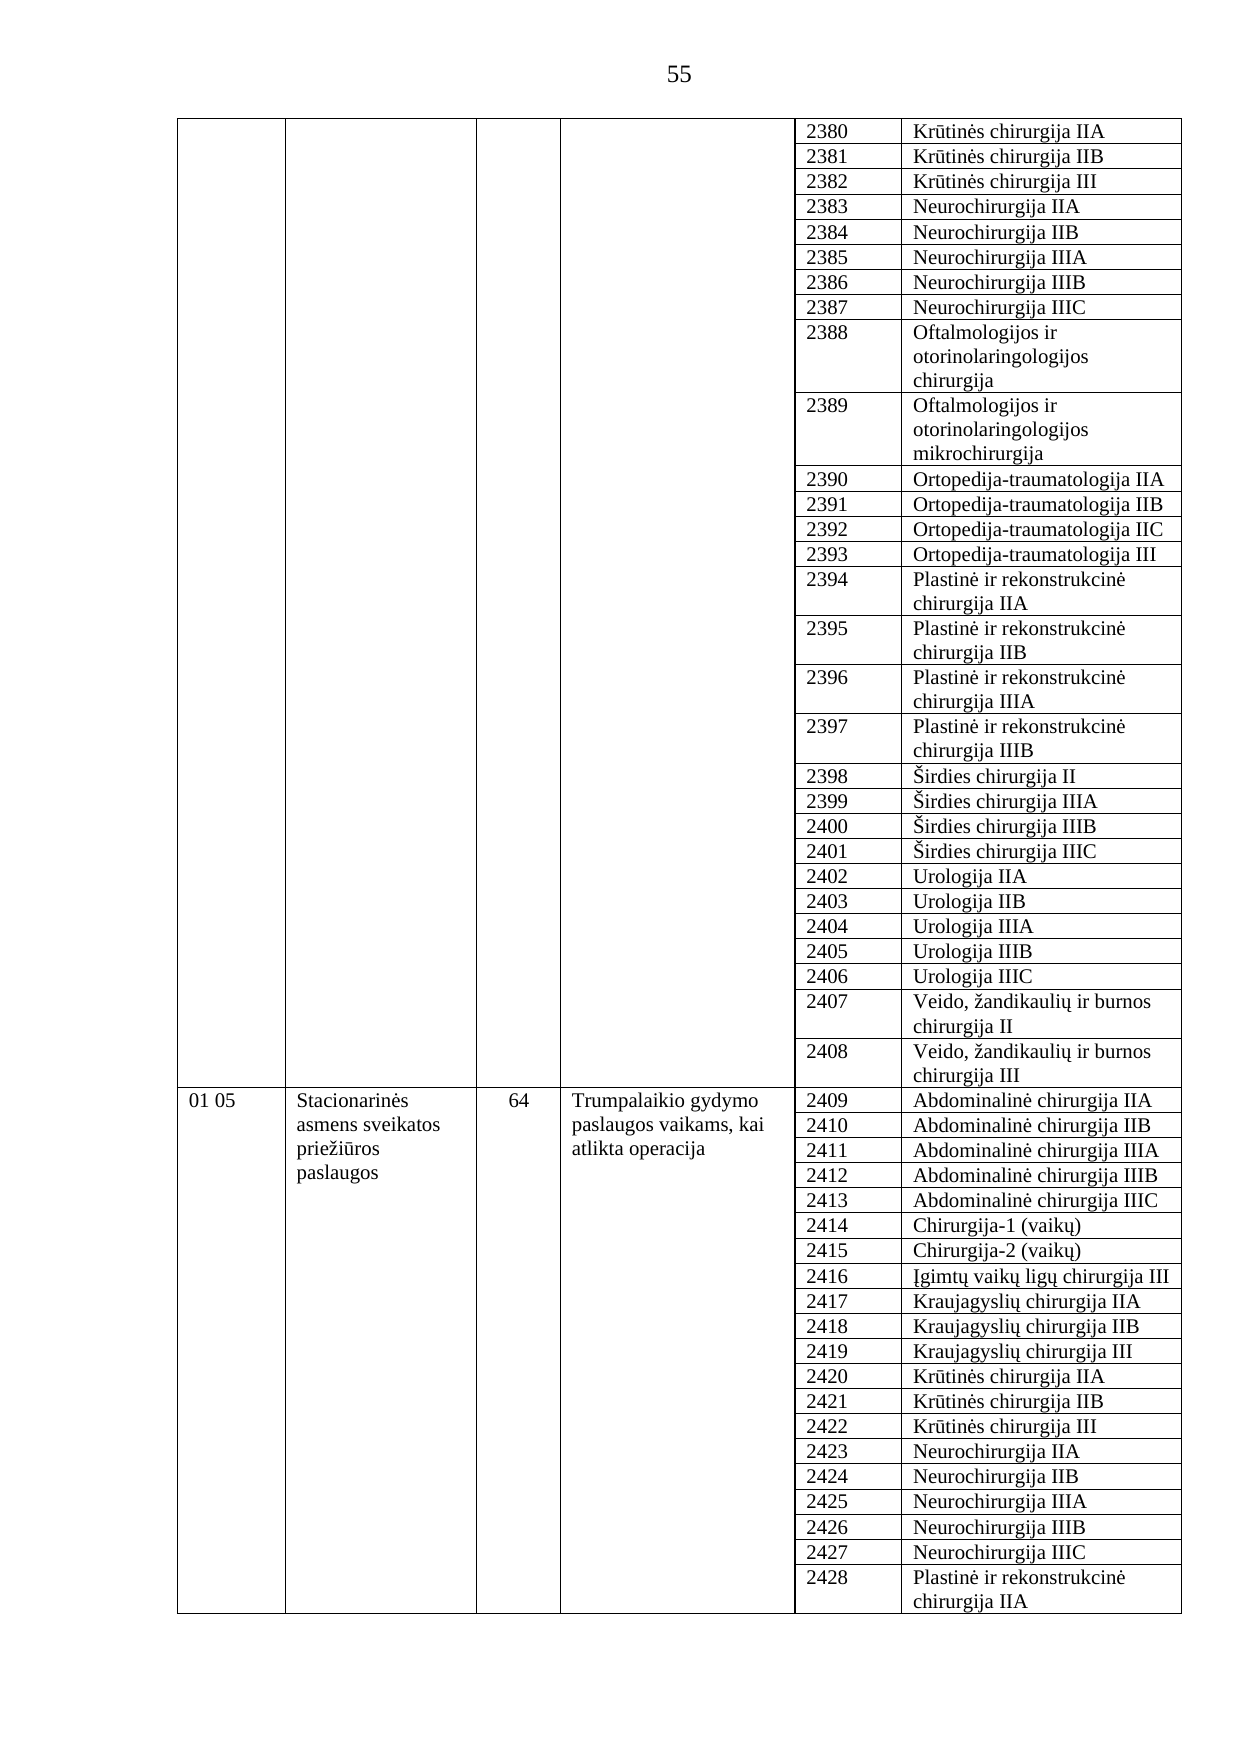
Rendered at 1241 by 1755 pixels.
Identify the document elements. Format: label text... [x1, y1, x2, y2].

table_cell 2396 [796, 665, 901, 713]
table_cell 2388 [796, 320, 901, 392]
table_cell 2424 [796, 1464, 901, 1488]
table_cell 2417 [796, 1289, 901, 1313]
table_cell 2411 [796, 1138, 901, 1162]
table_cell [477, 119, 560, 1087]
table_cell 2402 [796, 864, 901, 888]
table_cell Abdominalinė chirurgija IIIC [902, 1188, 1181, 1212]
table_cell 2382 [796, 169, 901, 193]
table_cell 2380 [796, 119, 901, 143]
table_cell 2389 [796, 393, 901, 465]
table_cell 2407 [796, 990, 901, 1038]
table_cell Neurochirurgija IIIA [902, 1490, 1181, 1513]
table_cell 2394 [796, 567, 901, 615]
table_cell 2414 [796, 1213, 901, 1237]
table_cell 2381 [796, 144, 901, 168]
table_cell 2426 [796, 1515, 901, 1539]
table_cell 2393 [796, 542, 901, 566]
table_cell 01 05 [178, 1088, 285, 1613]
table_cell Oftalmologijos ir otorinolaringologijos mikrochirurgija [902, 393, 1181, 465]
table_cell 2390 [796, 466, 901, 491]
table_cell Stacionarinės asmens sveikatos priežiūros paslaugos [286, 1088, 476, 1613]
table_cell Širdies chirurgija IIIA [902, 789, 1181, 813]
table_cell Ortopedija-traumatologija IIA [902, 466, 1181, 491]
table_cell Veido, žandikaulių ir burnos chirurgija III [902, 1039, 1181, 1087]
table_cell Neurochirurgija IIIA [902, 245, 1181, 269]
table_cell Neurochirurgija IIIC [902, 295, 1181, 319]
table_cell 2397 [796, 714, 901, 762]
table_cell 2416 [796, 1264, 901, 1288]
table_cell 2401 [796, 839, 901, 863]
table_cell Abdominalinė chirurgija IIA [902, 1088, 1181, 1112]
table_cell 2413 [796, 1188, 901, 1212]
table_cell 2422 [796, 1414, 901, 1438]
table_cell Neurochirurgija IIB [902, 1464, 1181, 1488]
table_cell Kraujagyslių chirurgija IIA [902, 1289, 1181, 1313]
table_cell 2392 [796, 517, 901, 541]
table_cell 2421 [796, 1389, 901, 1413]
table_cell 2400 [796, 814, 901, 838]
table_cell Kraujagyslių chirurgija IIB [902, 1314, 1181, 1338]
table_cell Abdominalinė chirurgija IIB [902, 1113, 1181, 1137]
table_cell Urologija IIB [902, 889, 1181, 913]
table_cell Neurochirurgija IIIC [902, 1540, 1181, 1564]
table_cell Oftalmologijos ir otorinolaringologijos chirurgija [902, 320, 1181, 392]
table_cell Ortopedija-traumatologija III [902, 542, 1181, 566]
table_cell Plastinė ir rekonstrukcinė chirurgija IIA [902, 1565, 1181, 1613]
table_cell Abdominalinė chirurgija IIIB [902, 1163, 1181, 1187]
table_cell 2428 [796, 1565, 901, 1613]
table_cell Plastinė ir rekonstrukcinė chirurgija IIA [902, 567, 1181, 615]
table_cell 2403 [796, 889, 901, 913]
table_cell Krūtinės chirurgija IIB [902, 1389, 1181, 1413]
table_cell 2420 [796, 1364, 901, 1388]
table_cell Urologija IIA [902, 864, 1181, 888]
table_cell Veido, žandikaulių ir burnos chirurgija II [902, 990, 1181, 1038]
table_cell 2423 [796, 1439, 901, 1463]
table_cell Įgimtų vaikų ligų chirurgija III [902, 1264, 1181, 1288]
table_cell Kraujagyslių chirurgija III [902, 1339, 1181, 1363]
table_cell [561, 119, 794, 1087]
table_cell [178, 119, 285, 1087]
table_cell 2427 [796, 1540, 901, 1564]
table_cell 2386 [796, 270, 901, 294]
table_cell 2387 [796, 295, 901, 319]
table_cell Krūtinės chirurgija IIA [902, 119, 1181, 143]
table_cell Chirurgija-2 (vaikų) [902, 1239, 1181, 1262]
table_cell Neurochirurgija IIIB [902, 1515, 1181, 1539]
table_cell 2425 [796, 1490, 901, 1513]
table_cell 2408 [796, 1039, 901, 1087]
table_cell 2404 [796, 914, 901, 938]
table_cell 2383 [796, 195, 901, 218]
table_cell Abdominalinė chirurgija IIIA [902, 1138, 1181, 1162]
table_cell Neurochirurgija IIIB [902, 270, 1181, 294]
table_cell Plastinė ir rekonstrukcinė chirurgija IIB [902, 616, 1181, 664]
table_cell 2405 [796, 939, 901, 963]
table_cell Plastinė ir rekonstrukcinė chirurgija IIIA [902, 665, 1181, 713]
table_cell Širdies chirurgija II [902, 764, 1181, 788]
table_cell 2406 [796, 964, 901, 988]
table_cell 2412 [796, 1163, 901, 1187]
table_cell Širdies chirurgija IIIB [902, 814, 1181, 838]
table_cell Chirurgija-1 (vaikų) [902, 1213, 1181, 1237]
table_cell 2391 [796, 492, 901, 516]
table_cell 64 [477, 1088, 560, 1613]
table_cell 2419 [796, 1339, 901, 1363]
table_cell Krūtinės chirurgija III [902, 169, 1181, 193]
table_cell Krūtinės chirurgija IIB [902, 144, 1181, 168]
table_cell Urologija IIIA [902, 914, 1181, 938]
table_cell Neurochirurgija IIB [902, 220, 1181, 244]
table_cell Krūtinės chirurgija IIA [902, 1364, 1181, 1388]
table_cell Urologija IIIB [902, 939, 1181, 963]
table_cell 2415 [796, 1239, 901, 1262]
table_cell 2410 [796, 1113, 901, 1137]
table_cell Trumpalaikio gydymo paslaugos vaikams, kai atlikta operacija [561, 1088, 794, 1613]
table_cell Širdies chirurgija IIIC [902, 839, 1181, 863]
table_cell Ortopedija-traumatologija IIC [902, 517, 1181, 541]
table_cell Neurochirurgija IIA [902, 1439, 1181, 1463]
table_cell Ortopedija-traumatologija IIB [902, 492, 1181, 516]
table_cell Krūtinės chirurgija III [902, 1414, 1181, 1438]
table_cell 2399 [796, 789, 901, 813]
table_cell Neurochirurgija IIA [902, 195, 1181, 218]
table_cell Plastinė ir rekonstrukcinė chirurgija IIIB [902, 714, 1181, 762]
table_cell [286, 119, 476, 1087]
table_cell 2418 [796, 1314, 901, 1338]
table_cell Urologija IIIC [902, 964, 1181, 988]
table_cell 2395 [796, 616, 901, 664]
table_cell 2409 [796, 1088, 901, 1112]
table_cell 2384 [796, 220, 901, 244]
table_cell 2385 [796, 245, 901, 269]
table_cell 2398 [796, 764, 901, 788]
